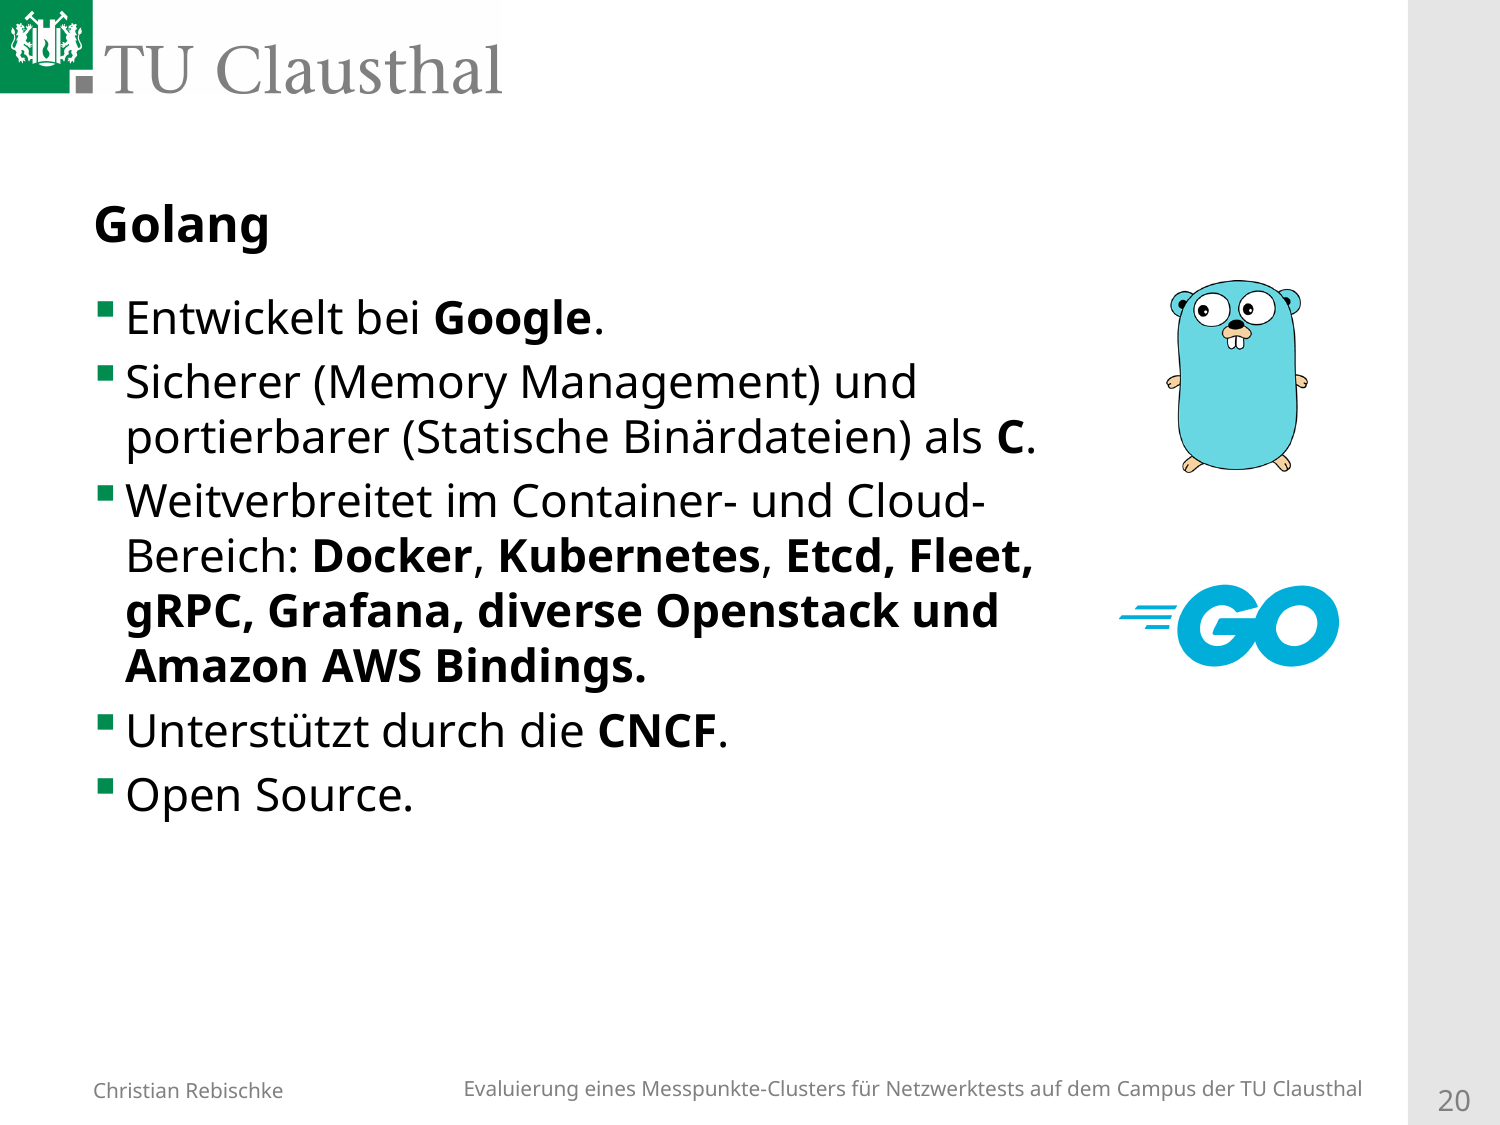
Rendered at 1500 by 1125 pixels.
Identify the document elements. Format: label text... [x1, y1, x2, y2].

picture [0, 0, 502, 94]
title Golang [79, 184, 1375, 279]
picture [1166, 280, 1308, 473]
picture [1092, 501, 1365, 743]
list Entwickelt bei Google. Sicherer (Memory Management) und portierbarer (Statische Binärdateien) als C. Weitverbreitet im Container- und Cloud-Bereich: Docker, Kubernetes, Etcd, Fleet, gRPC, Grafana, diverse Openstack und Amazon AWS Bindings. Unterstützt durch die CNCF. Open Source. [78, 280, 1152, 949]
